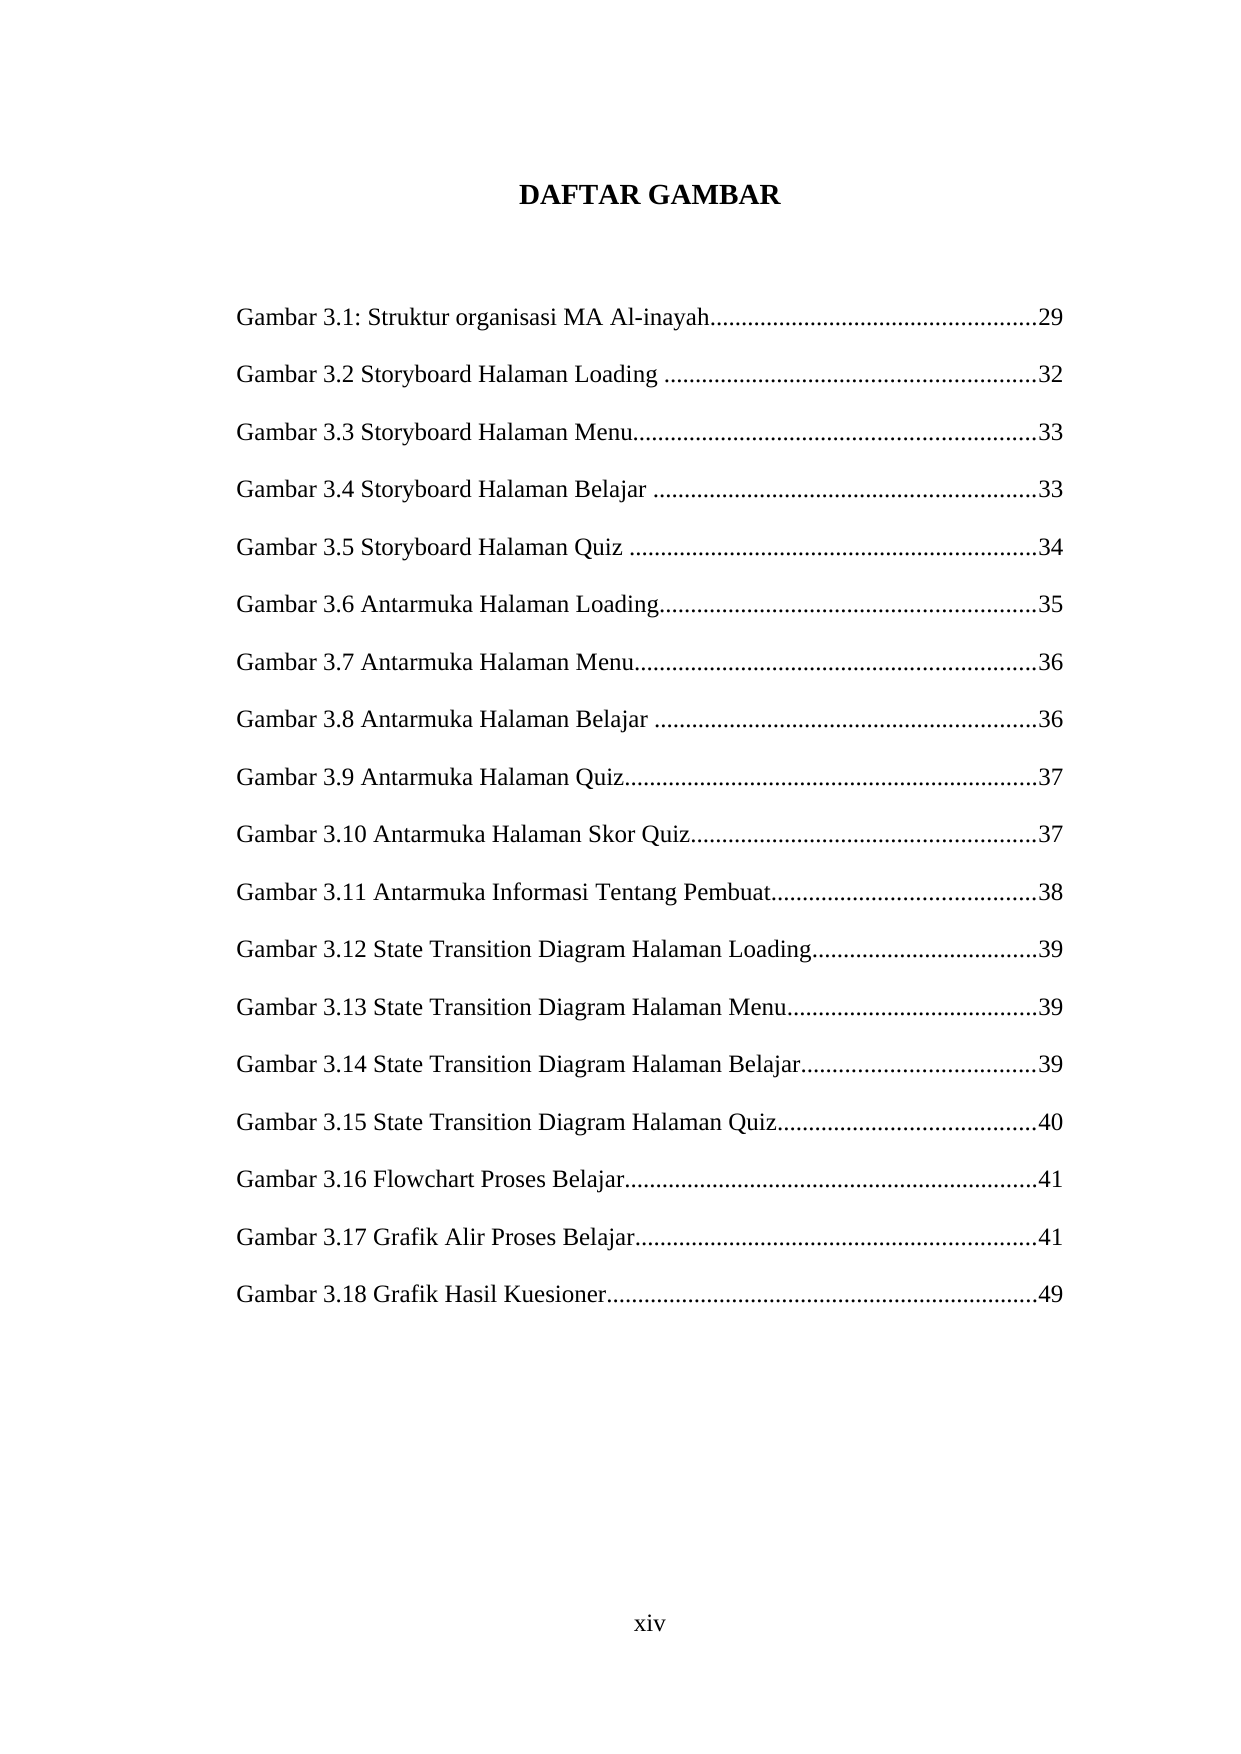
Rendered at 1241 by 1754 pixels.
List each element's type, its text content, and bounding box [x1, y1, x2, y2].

text Gambar 3.3 Storyboard Halaman Menu 33 [236, 417, 1063, 446]
text Gambar 3.15 State Transition Diagram Halaman Quiz 40 [236, 1107, 1063, 1136]
text Gambar 3.14 State Transition Diagram Halaman Belajar 39 [236, 1049, 1063, 1078]
text Gambar 3.1: Struktur organisasi MA Al-inayah 29 [236, 302, 1063, 331]
text Gambar 3.5 Storyboard Halaman Quiz 34 [236, 532, 1063, 561]
text Gambar 3.13 State Transition Diagram Halaman Menu 39 [236, 992, 1063, 1021]
text Gambar 3.16 Flowchart Proses Belajar 41 [236, 1164, 1063, 1193]
text Gambar 3.18 Grafik Hasil Kuesioner 49 [236, 1279, 1063, 1308]
text Gambar 3.17 Grafik Alir Proses Belajar 41 [236, 1222, 1063, 1251]
text Gambar 3.10 Antarmuka Halaman Skor Quiz 37 [236, 819, 1063, 848]
text Gambar 3.8 Antarmuka Halaman Belajar 36 [236, 704, 1063, 733]
text Gambar 3.12 State Transition Diagram Halaman Loading 39 [236, 934, 1063, 963]
text Gambar 3.7 Antarmuka Halaman Menu 36 [236, 647, 1063, 676]
text Gambar 3.2 Storyboard Halaman Loading 32 [236, 359, 1063, 388]
text Gambar 3.6 Antarmuka Halaman Loading 35 [236, 589, 1063, 618]
text Gambar 3.4 Storyboard Halaman Belajar 33 [236, 474, 1063, 503]
text Gambar 3.9 Antarmuka Halaman Quiz 37 [236, 762, 1063, 791]
text Gambar 3.11 Antarmuka Informasi Tentang Pembuat 38 [236, 877, 1063, 906]
subtitle DAFTAR GAMBAR [236, 177, 1063, 211]
